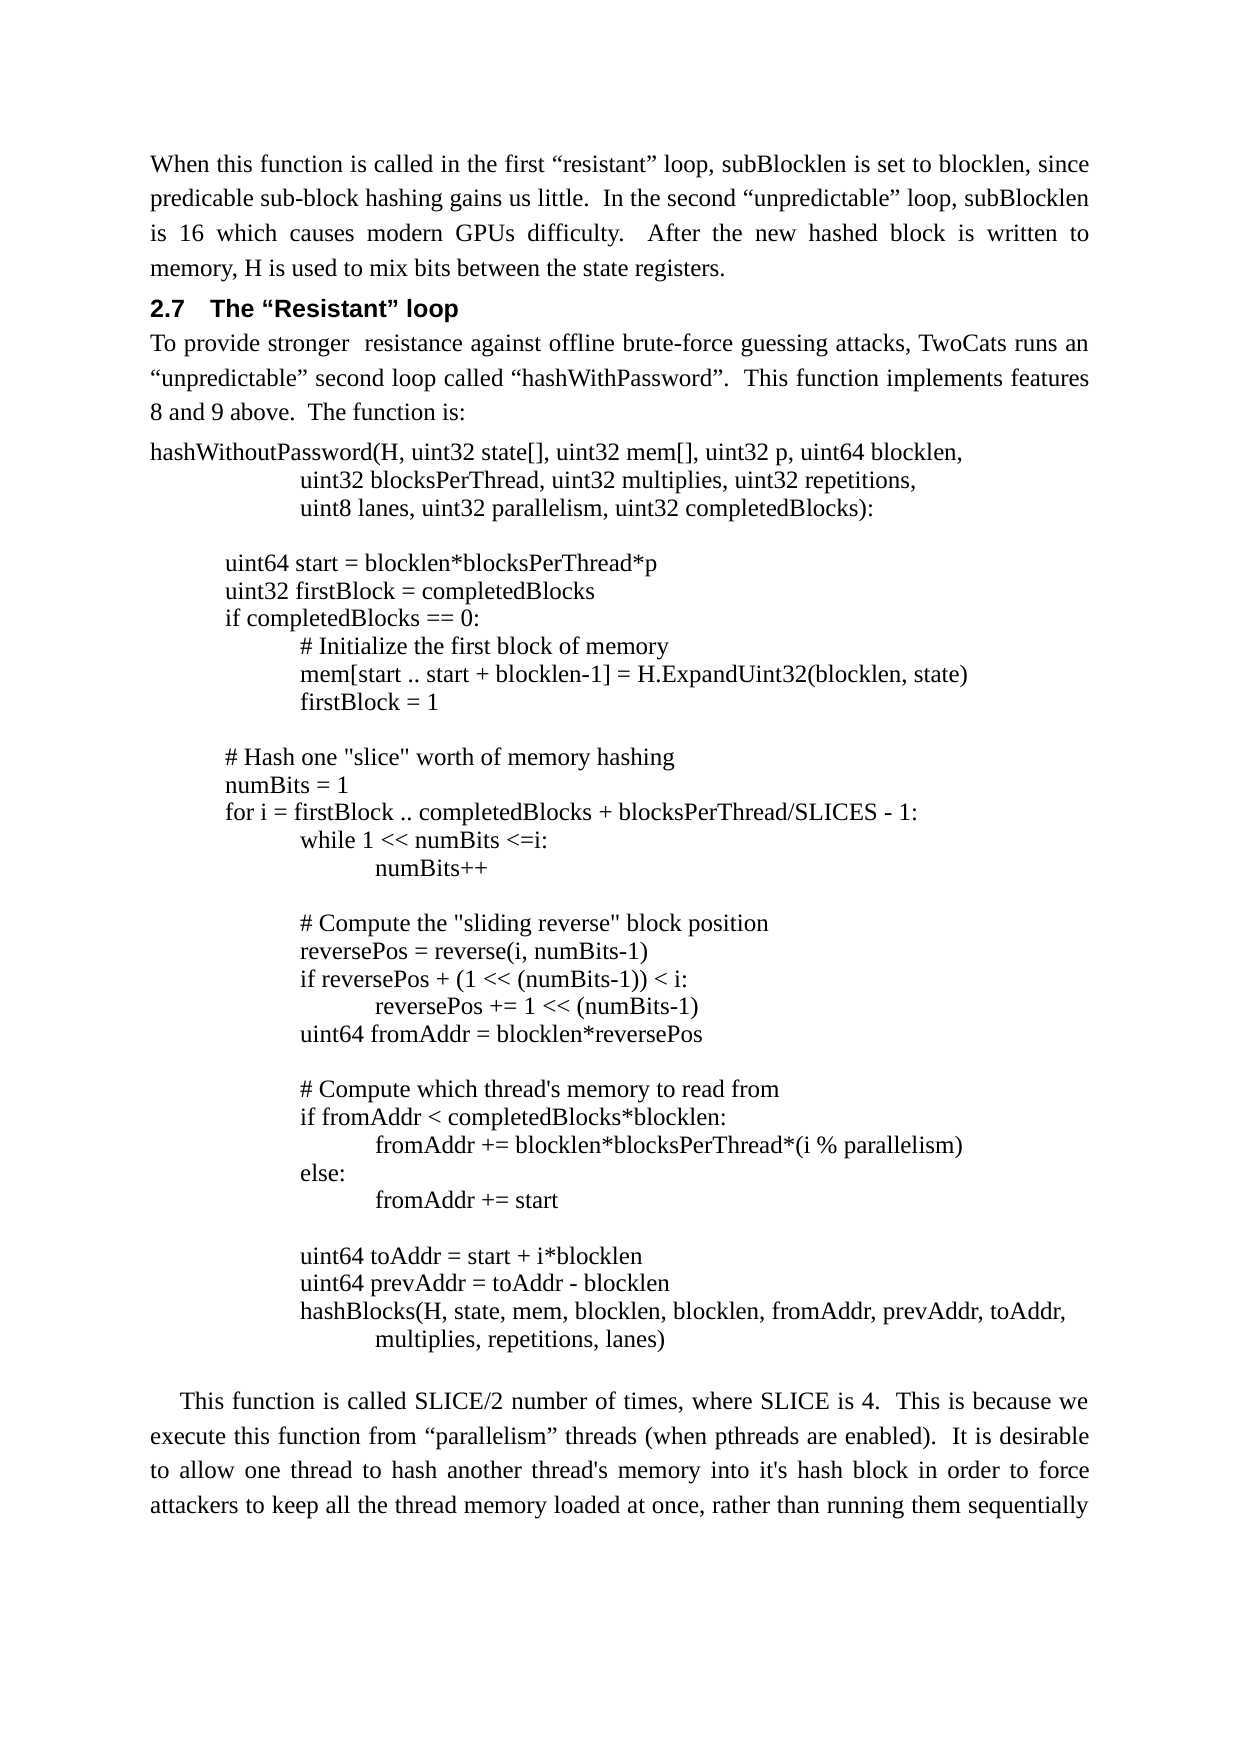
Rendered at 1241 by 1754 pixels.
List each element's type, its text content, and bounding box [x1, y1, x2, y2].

text hashWithoutPassword(H, uint32 state[], uint32 mem[], uint32 p, uint64 blocklen, [150, 438, 1091, 466]
subtitle The “Resistant” loop [150, 294, 1091, 322]
text fromAddr += start [150, 1186, 1091, 1214]
text uint32 firstBlock = completedBlocks [150, 577, 1091, 604]
text if reversePos + (1 << (numBits-1)) < i: [150, 965, 1091, 992]
text if fromAddr < completedBlocks*blocklen: [150, 1103, 1091, 1131]
text When this function is called in the first “resistant” loop, subBlocklen is set to blocklen, since predicable sub-block hashing gains us little. In the second “unpredictable” loop, subBlocklen is 16 which causes modern GPUs difficulty. After the new hashed block is written to memory, H is used to mix bits between the state registers. [150, 150, 1091, 281]
text numBits++ [150, 854, 1091, 882]
text uint64 toAddr = start + i*blocklen [150, 1242, 1091, 1269]
text multiplies, repetitions, lanes) [150, 1325, 1091, 1353]
text To provide stronger resistance against offline brute-force guessing attacks, TwoCats runs an “unpredictable” second loop called “hashWithPassword”. This function implements features 8 and 9 above. The function is: [150, 329, 1091, 426]
text reversePos += 1 << (numBits-1) [150, 992, 1091, 1020]
text for i = firstBlock .. completedBlocks + blocksPerThread/SLICES - 1: [150, 798, 1091, 826]
text firstBlock = 1 [150, 688, 1091, 715]
text uint64 fromAddr = blocklen*reversePos [150, 1020, 1091, 1048]
text hashBlocks(H, state, mem, blocklen, blocklen, fromAddr, prevAddr, toAddr, [150, 1297, 1091, 1325]
text else: [150, 1159, 1091, 1186]
text numBits = 1 [150, 771, 1091, 798]
text while 1 << numBits <=i: [150, 826, 1091, 854]
text This function is called SLICE/2 number of times, where SLICE is 4. This is because we execute this function from “parallelism” threads (when pthreads are enabled). It is desirable to allow one thread to hash another thread's memory into it's hash block in order to force attackers to keep all the thread memory loaded at once, rather than running them sequentially [150, 1387, 1091, 1519]
text if completedBlocks == 0: [150, 604, 1091, 632]
text uint64 prevAddr = toAddr - blocklen [150, 1269, 1091, 1297]
text # Compute which thread's memory to read from [150, 1076, 1091, 1103]
text # Compute the "sliding reverse" block position [150, 909, 1091, 937]
text # Hash one "slice" worth of memory hashing [150, 743, 1091, 771]
text # Initialize the first block of memory [150, 632, 1091, 660]
text reversePos = reverse(i, numBits-1) [150, 937, 1091, 965]
text fromAddr += blocklen*blocksPerThread*(i % parallelism) [150, 1131, 1091, 1159]
text uint8 lanes, uint32 parallelism, uint32 completedBlocks): [150, 494, 1091, 521]
text mem[start .. start + blocklen-1] = H.ExpandUint32(blocklen, state) [150, 660, 1091, 688]
text uint32 blocksPerThread, uint32 multiplies, uint32 repetitions, [150, 466, 1091, 494]
text uint64 start = blocklen*blocksPerThread*p [150, 549, 1091, 577]
